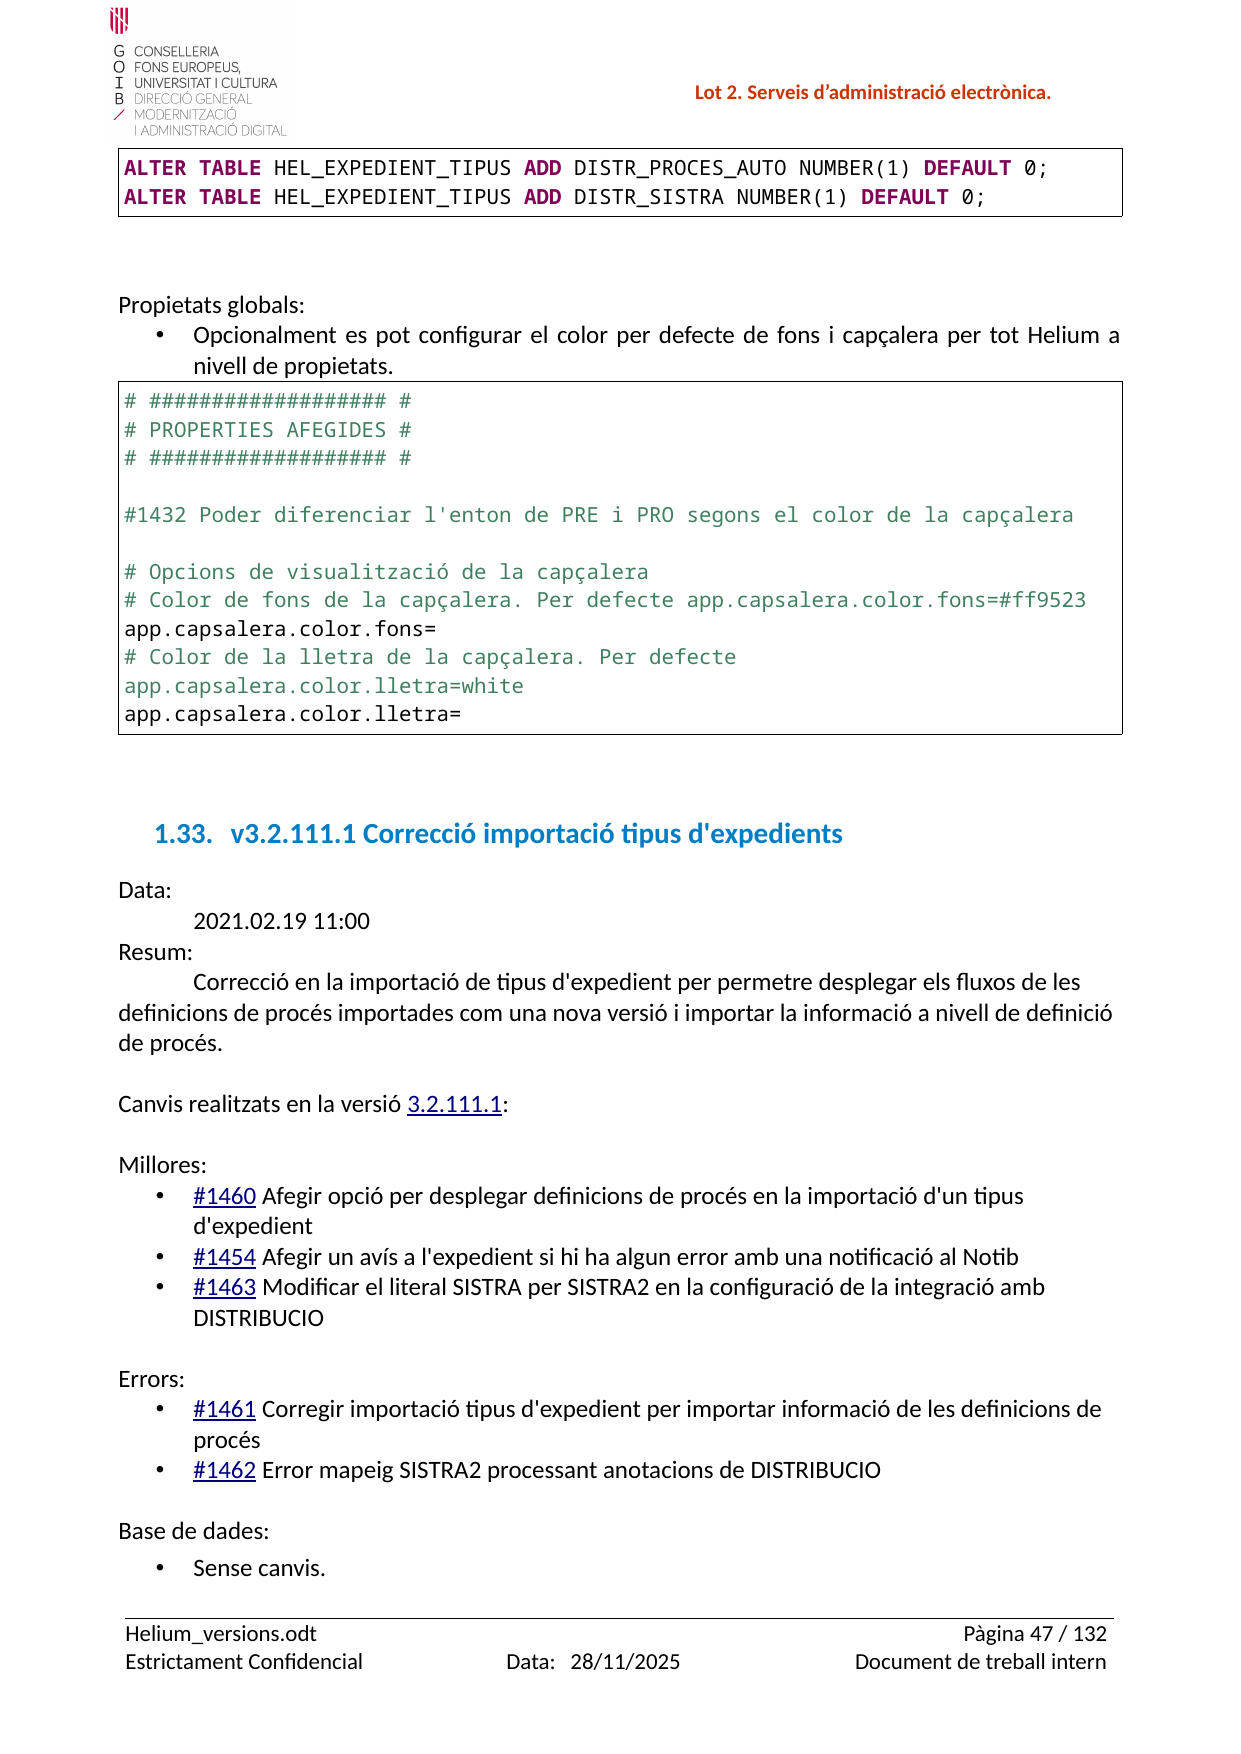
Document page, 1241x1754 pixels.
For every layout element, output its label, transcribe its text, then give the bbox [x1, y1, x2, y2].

text Correcció en la importació de tipus d'expedient per permetre desplegar els fluxos de les definicions de procés importades com una nova versió i importar la informació a nivell de definició de procés. [118, 966, 1122, 1058]
text Canvis realitzats en la versió 3.2.111.1: [118, 1088, 1122, 1119]
list Opcionalment es pot configurar el color per defecte de fons i capçalera per tot Helium a nivell de propietats. [156, 320, 1122, 381]
list #1454 Afegir un avís a l'expedient si hi ha algun error amb una notificació al Notib [156, 1241, 1122, 1271]
list Sense canvis. [156, 1552, 1122, 1582]
text Resum: [118, 936, 1122, 966]
subtitle v3.2.111.1 Correcció importació tipus d'expedients [153, 815, 1122, 851]
table_header # ################### # # PROPERTIES AFEGIDES # # ################### # #1432 Poder diferenciar l'enton de PRE i PRO segons el color de la capçalera # Opcions de visualització de la capçalera # Color de fons de la capçalera. Per defecte app.capsalera.color.fons=#ff9523 app.capsalera.color.fons= # Color de la lletra de la capçalera. Per defecte app.capsalera.color.lletra=white app.capsalera.color.lletra= [119, 382, 1122, 733]
text Errors: [118, 1363, 1122, 1393]
list #1460 Afegir opció per desplegar definicions de procés en la importació d'un tipus d'expedient [156, 1180, 1122, 1241]
list #1463 Modificar el literal SISTRA per SISTRA2 en la configuració de la integració amb DISTRIBUCIO [156, 1271, 1122, 1332]
text Base de dades: [118, 1516, 1122, 1546]
list #1461 Corregir importació tipus d'expedient per importar informació de les definicions de procés [156, 1393, 1122, 1454]
text Millores: [118, 1149, 1122, 1180]
text Data: [118, 874, 1122, 905]
text 2021.02.19 11:00 [118, 905, 1122, 936]
text Propietats globals: [118, 289, 1122, 320]
table_header ALTER TABLE HEL_EXPEDIENT_TIPUS ADD DISTR_PROCES_AUTO NUMBER(1) DEFAULT 0; ALTER TABLE HEL_EXPEDIENT_TIPUS ADD DISTR_SISTRA NUMBER(1) DEFAULT 0; [119, 149, 1122, 216]
list #1462 Error mapeig SISTRA2 processant anotacions de DISTRIBUCIO [156, 1454, 1122, 1485]
picture [100, 0, 297, 144]
